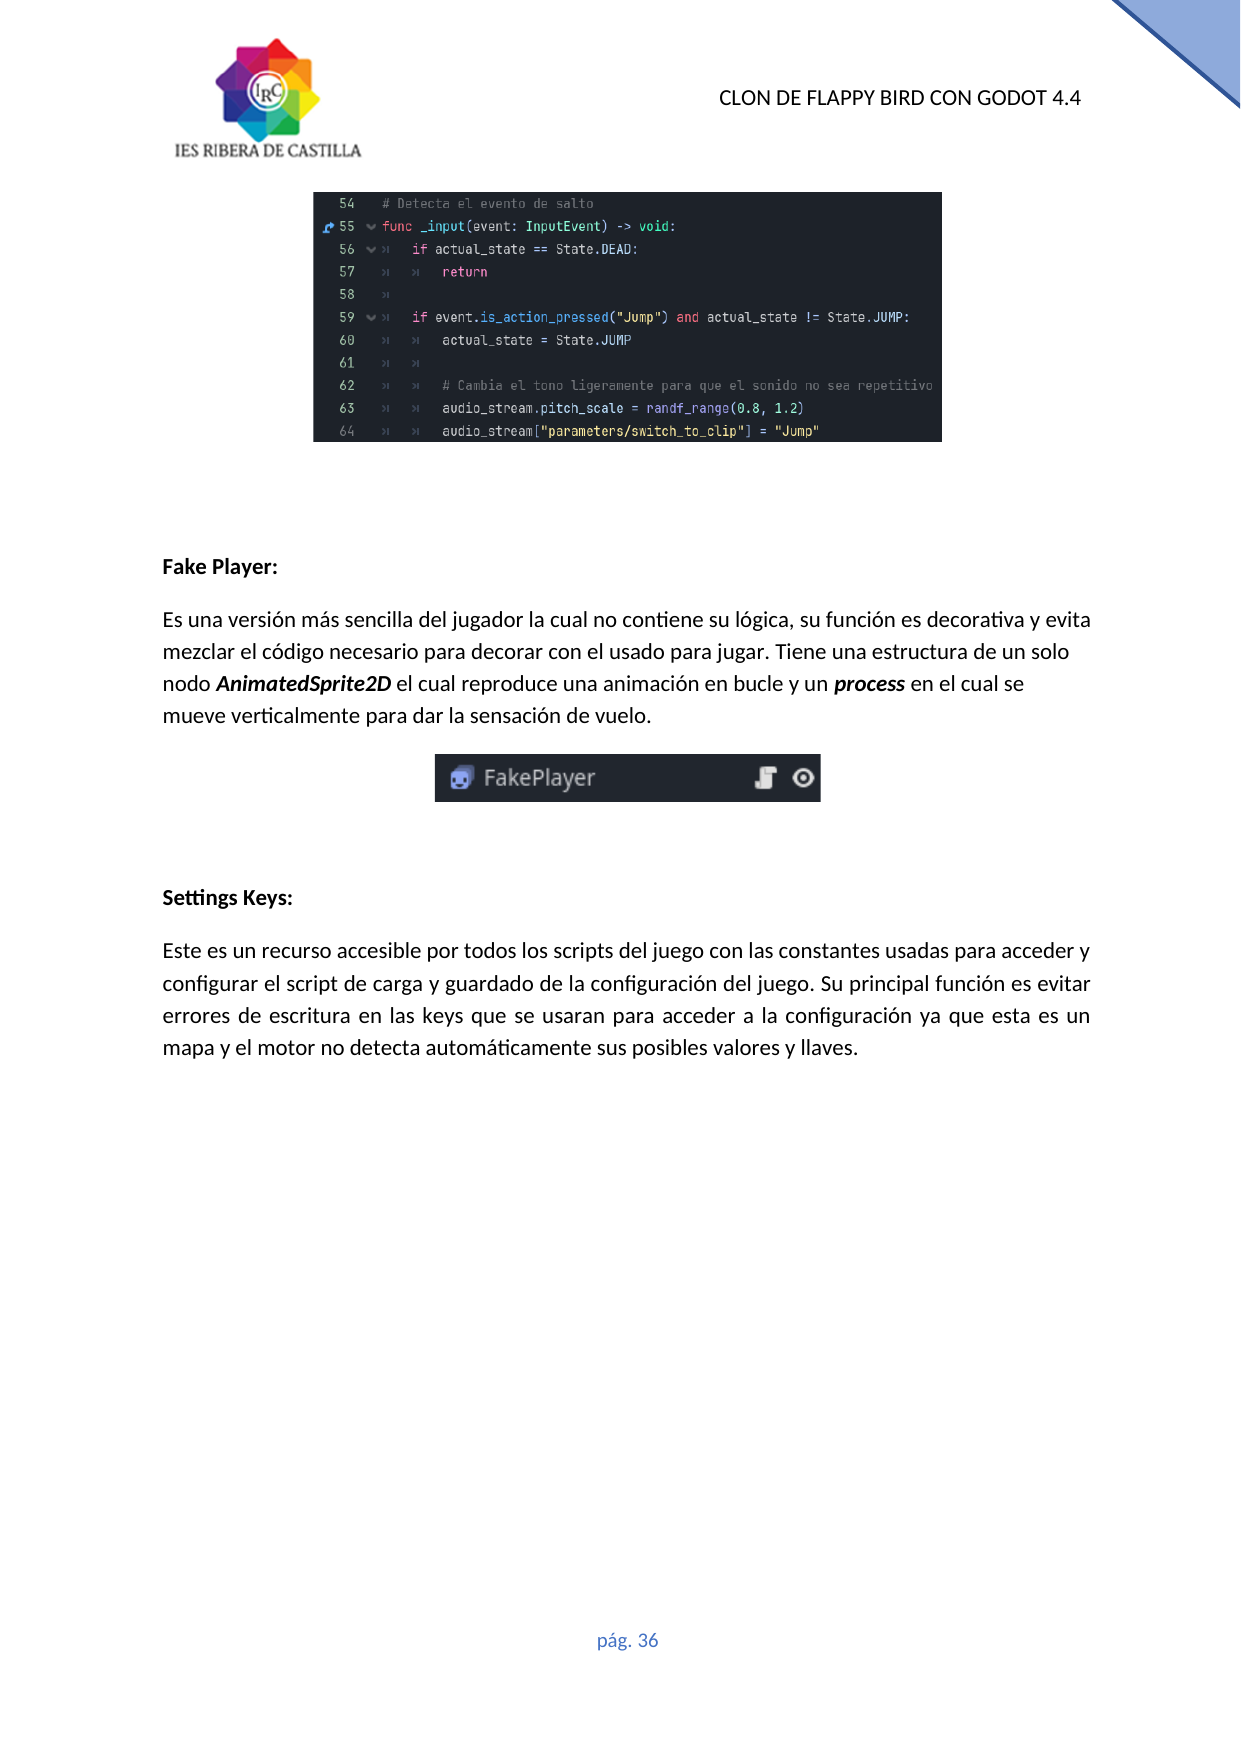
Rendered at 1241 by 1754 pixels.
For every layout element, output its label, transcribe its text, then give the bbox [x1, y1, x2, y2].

text Este es un recurso accesible por todos los scripts del juego con las constantes usadas para acceder y configurar el script de carga y guardado de la configuración del juego. Su principal función es evitar errores de escritura en las keys que se usaran para acceder a la configuración ya que esta es un mapa y el motor no detecta automáticamente sus posibles valores y llaves. [162, 937, 1093, 1061]
text Es una versión más sencilla del jugador la cual no contiene su lógica, su función es decorativa y evita mezclar el código necesario para decorar con el usado para jugar. Tiene una estructura de un solo nodo AnimatedSprite2D el cual reproduce una animación en bucle y un process en el cual se mueve verticalmente para dar la sensación de vuelo. [162, 605, 1093, 729]
text Settings Keys: [162, 883, 1093, 912]
text Fake Player: [162, 552, 1093, 580]
picture [313, 192, 942, 442]
picture [173, 29, 366, 164]
picture [434, 754, 821, 802]
